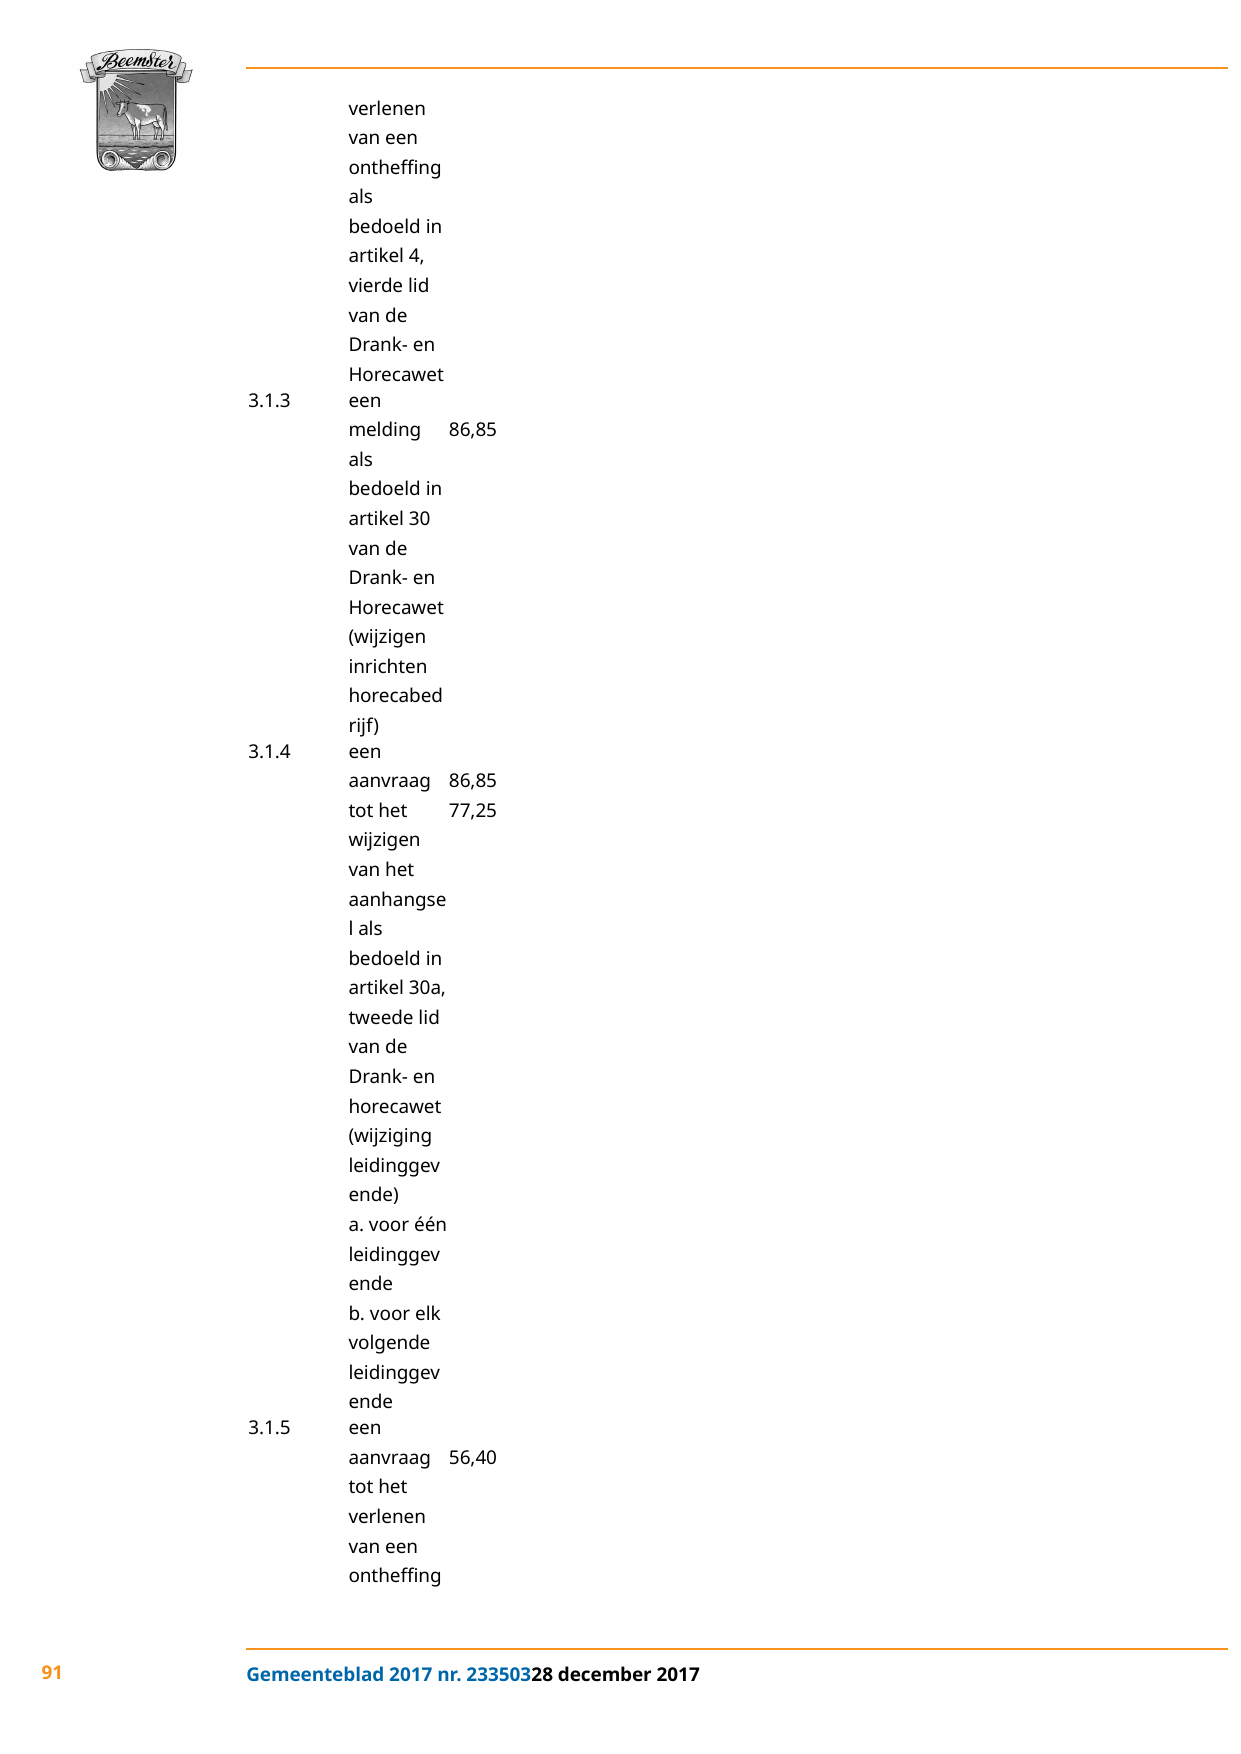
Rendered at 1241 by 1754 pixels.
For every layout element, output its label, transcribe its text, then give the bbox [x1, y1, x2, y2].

table_cell 86,85 77,25 [449, 738, 549, 1414]
table_cell 86,85 [449, 387, 549, 738]
picture [41, 47, 231, 172]
table_cell een melding als bedoeld in artikel 30 van de Drank- en Horecawet (wijzigen inrichten horecabedrijf) [348, 387, 449, 738]
table_cell verlenen van een ontheffing als bedoeld in artikel 4, vierde lid van de Drank- en Horecawet [348, 95, 449, 387]
table_cell een aanvraag tot het verlenen van een ontheffing [348, 1415, 449, 1588]
table_cell een aanvraag tot het wijzigen van het aanhangsel als bedoeld in artikel 30a, tweede lid van de Drank- en horecawet (wijziging leidinggevende) a. voor één leidinggevende b. voor elk volgende leidinggevende [348, 738, 449, 1414]
table_cell [449, 95, 549, 387]
table_cell 3.1.3 [248, 387, 348, 738]
table_cell 3.1.5 [248, 1415, 348, 1588]
table_cell 3.1.4 [248, 738, 348, 1414]
table_cell 56,40 [449, 1415, 549, 1588]
table_cell [248, 95, 348, 387]
